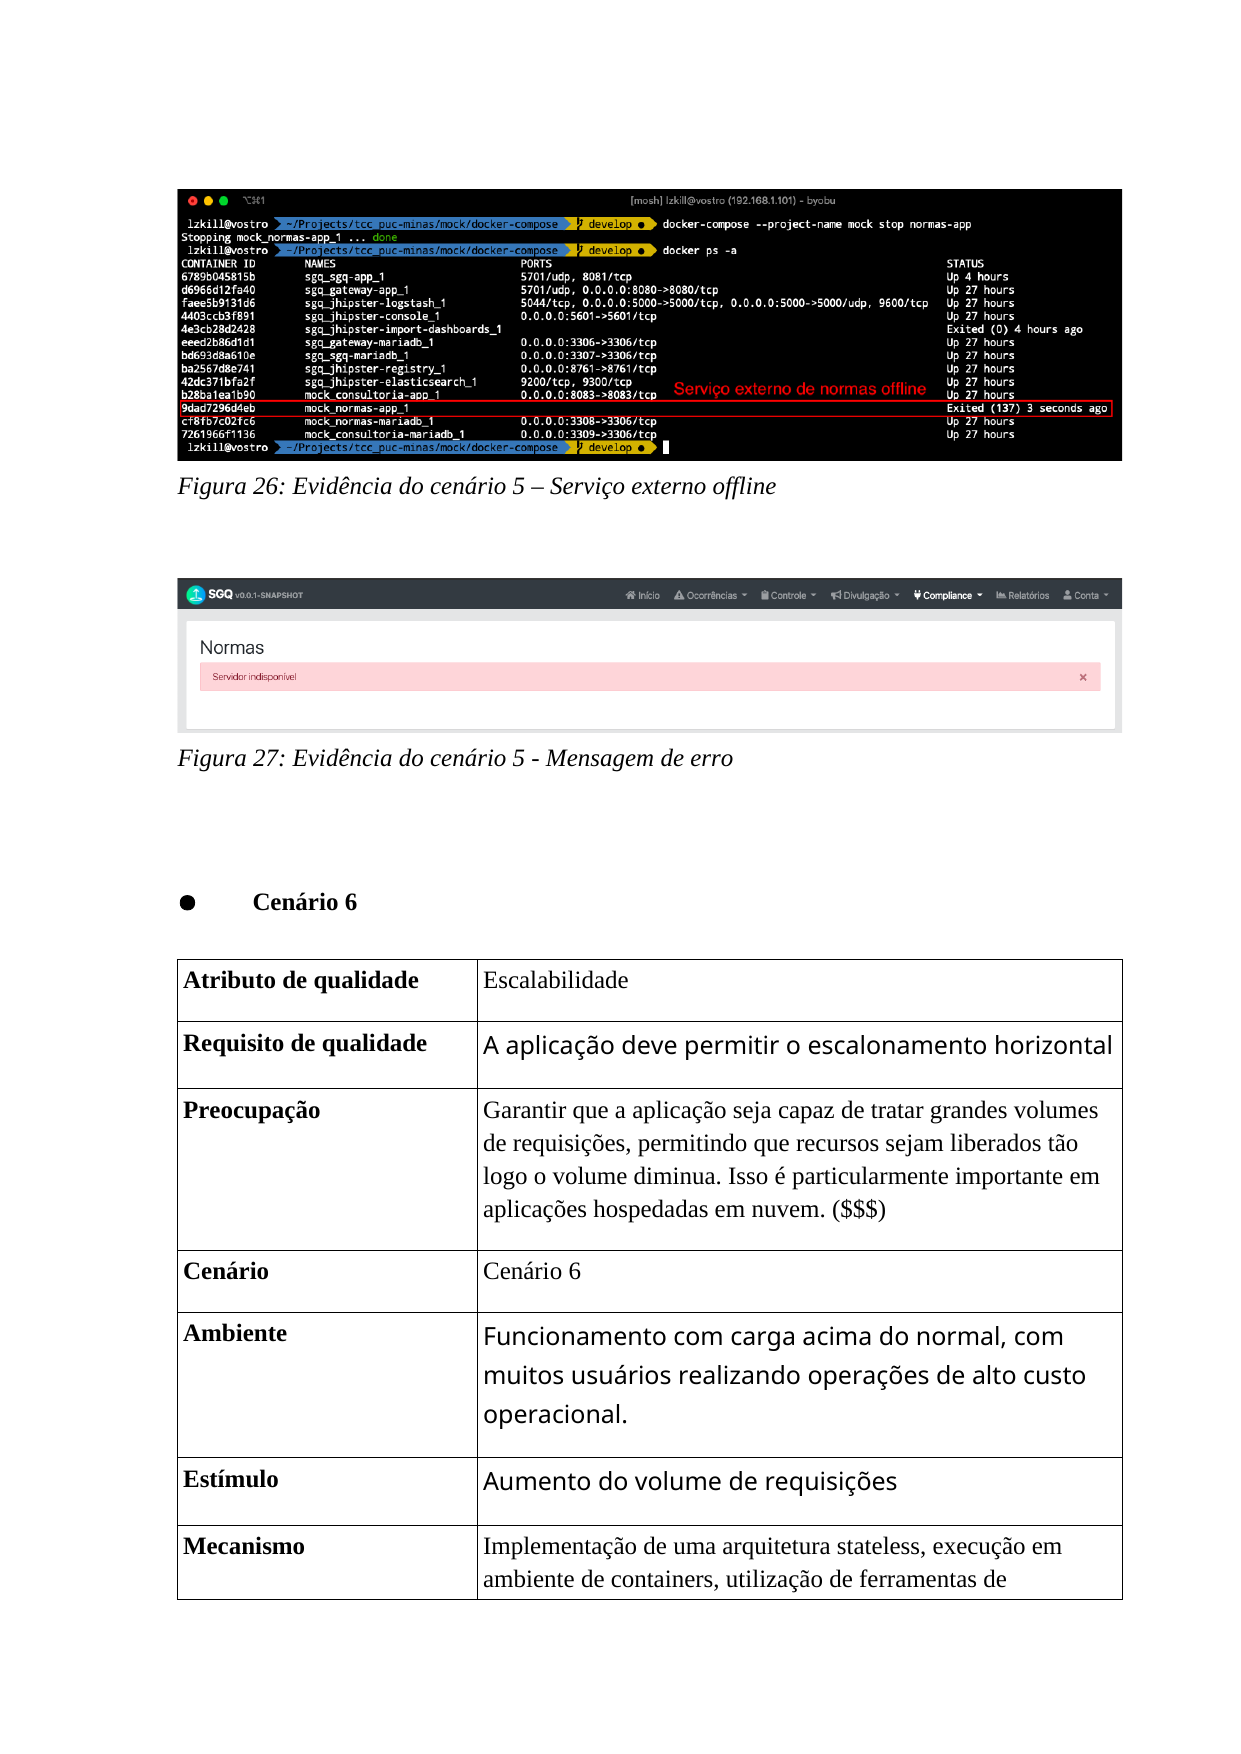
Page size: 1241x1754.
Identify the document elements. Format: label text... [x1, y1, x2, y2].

picture [177, 189, 1123, 461]
text Figura 26: Evidência do cenário 5 – Serviço externo offline [177, 461, 1122, 500]
table_cell Requisito de qualidade [178, 1022, 477, 1088]
list Figura 27: Evidência do cenário 5 - Mensagem de erro [177, 733, 1122, 772]
table_header Atributo de qualidade [178, 960, 477, 1021]
table_cell Implementação de uma arquitetura stateless, execução em ambiente de containers, utilização de ferramentas de [478, 1526, 1122, 1599]
table_header Escalabilidade [478, 960, 1122, 1021]
table_cell Aumento do volume de requisições [478, 1458, 1122, 1525]
table_cell Mecanismo [178, 1526, 477, 1599]
table_cell Estímulo [178, 1458, 477, 1525]
table_cell Preocupação [178, 1089, 477, 1249]
picture [177, 578, 1123, 733]
table_cell Cenário 6 [478, 1251, 1122, 1312]
list Cenário 6 [177, 887, 1122, 915]
table_cell Cenário [178, 1251, 477, 1312]
table_cell Garantir que a aplicação seja capaz de tratar grandes volumes de requisições, permitindo que recursos sejam liberados tão logo o volume diminua. Isso é particularmente importante em aplicações hospedadas em nuvem. ($$$) [478, 1089, 1122, 1249]
table_cell Ambiente [178, 1313, 477, 1457]
table_cell Funcionamento com carga acima do normal, com muitos usuários realizando operações de alto custo operacional. [478, 1313, 1122, 1457]
table_cell A aplicação deve permitir o escalonamento horizontal [478, 1022, 1122, 1088]
